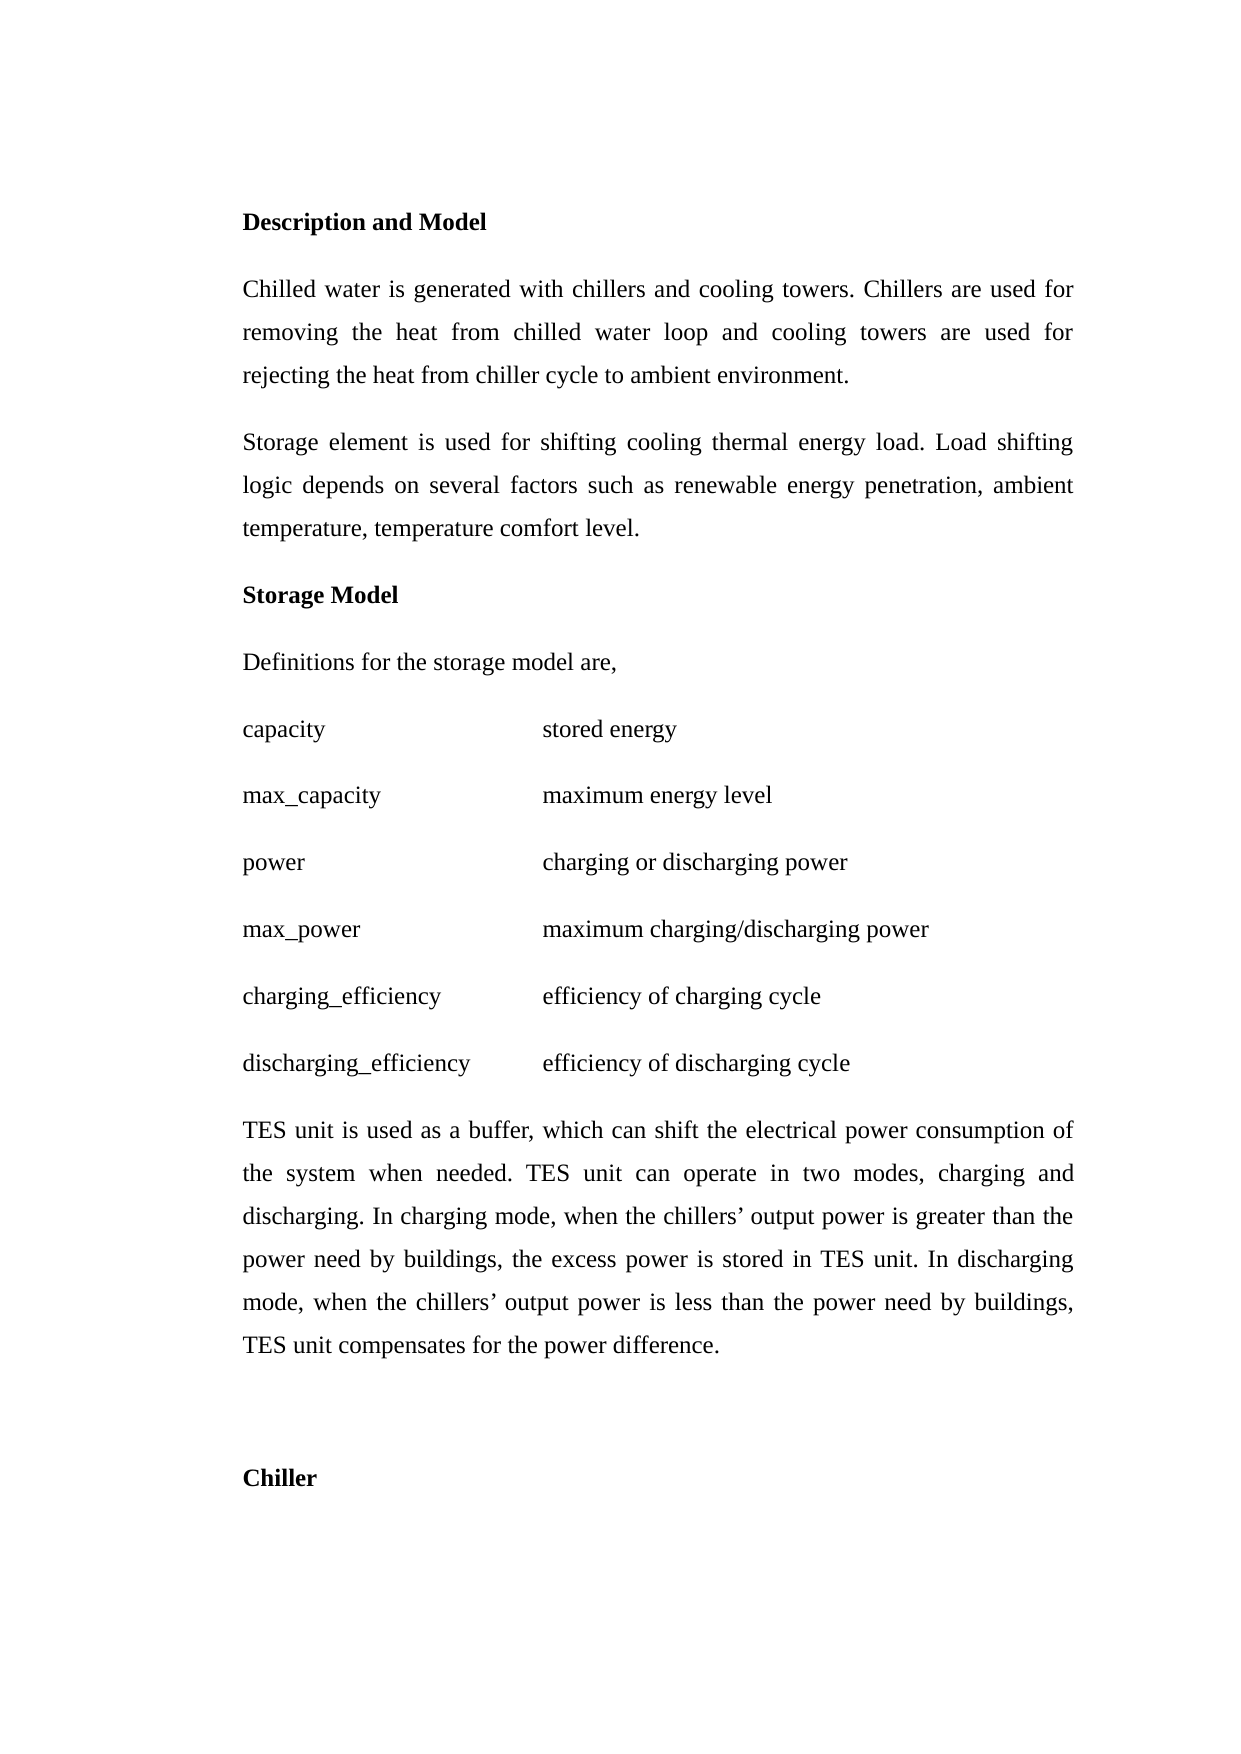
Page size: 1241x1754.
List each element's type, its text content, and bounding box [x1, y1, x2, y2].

text Chilled water is generated with chillers and cooling towers. Chillers are used for removing the heat from chilled water loop and cooling towers are used for rejecting the heat from chiller cycle to ambient environment. [242, 274, 1075, 389]
text charging_efficiency efficiency of charging cycle [242, 981, 1075, 1010]
text max_capacity maximum energy level [242, 781, 1075, 809]
text capacity stored energy [242, 714, 1075, 742]
text Definitions for the storage model are, [242, 647, 1075, 676]
text Chiller [242, 1463, 1075, 1492]
text Description and Model [242, 207, 1075, 236]
text Storage Model [242, 580, 1075, 609]
text max_power maximum charging/discharging power [242, 914, 1075, 943]
text Storage element is used for shifting cooling thermal energy load. Load shifting logic depends on several factors such as renewable energy penetration, ambient temperature, temperature comfort level. [242, 427, 1075, 542]
text discharging_efficiency efficiency of discharging cycle [242, 1048, 1075, 1077]
text TES unit is used as a buffer, which can shift the electrical power consumption of the system when needed. TES unit can operate in two modes, charging and discharging. In charging mode, when the chillers’ output power is greater than the power need by buildings, the excess power is stored in TES unit. In discharging mode, when the chillers’ output power is less than the power need by buildings, TES unit compensates for the power difference. [242, 1115, 1075, 1359]
text power charging or discharging power [242, 847, 1075, 876]
